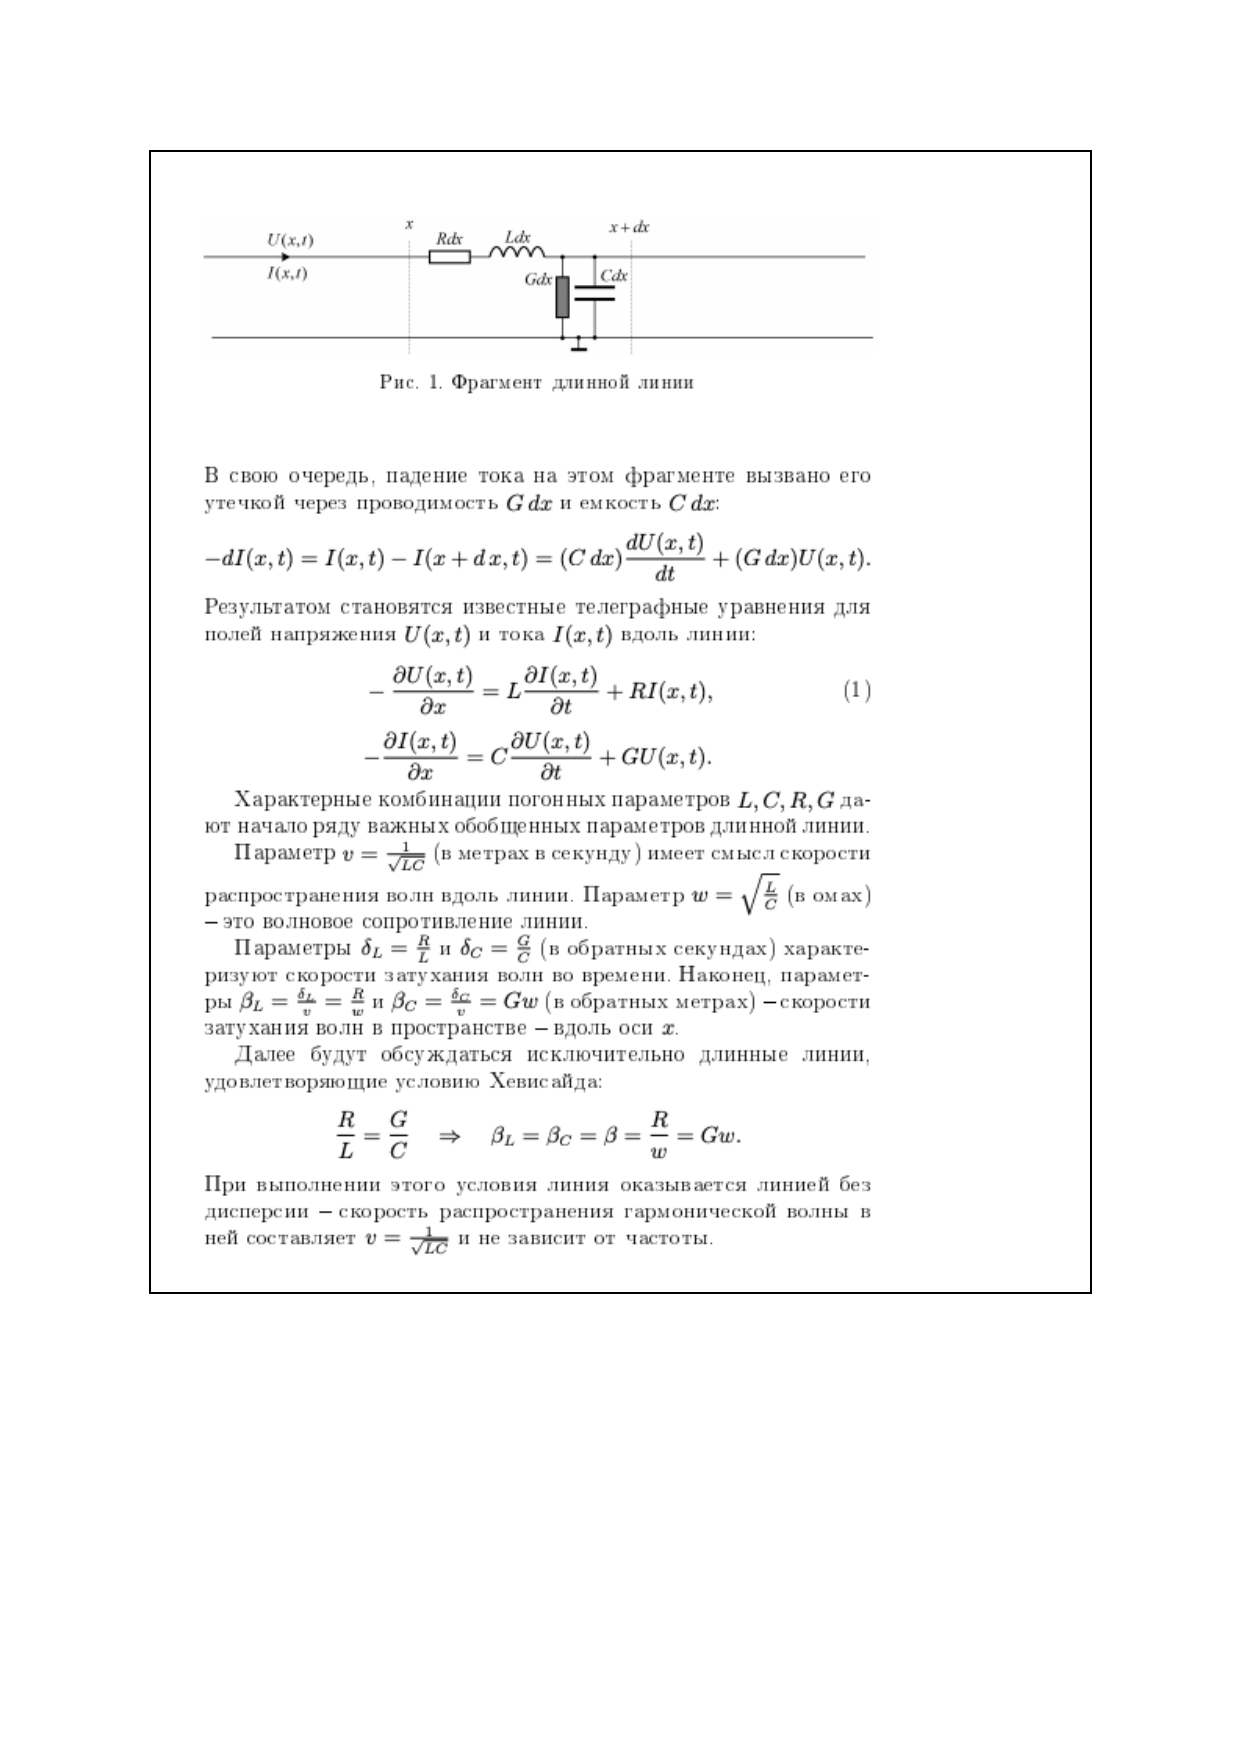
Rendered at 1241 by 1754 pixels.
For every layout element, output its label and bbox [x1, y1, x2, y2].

table_cell [151, 152, 1090, 1292]
picture [160, 187, 911, 1282]
